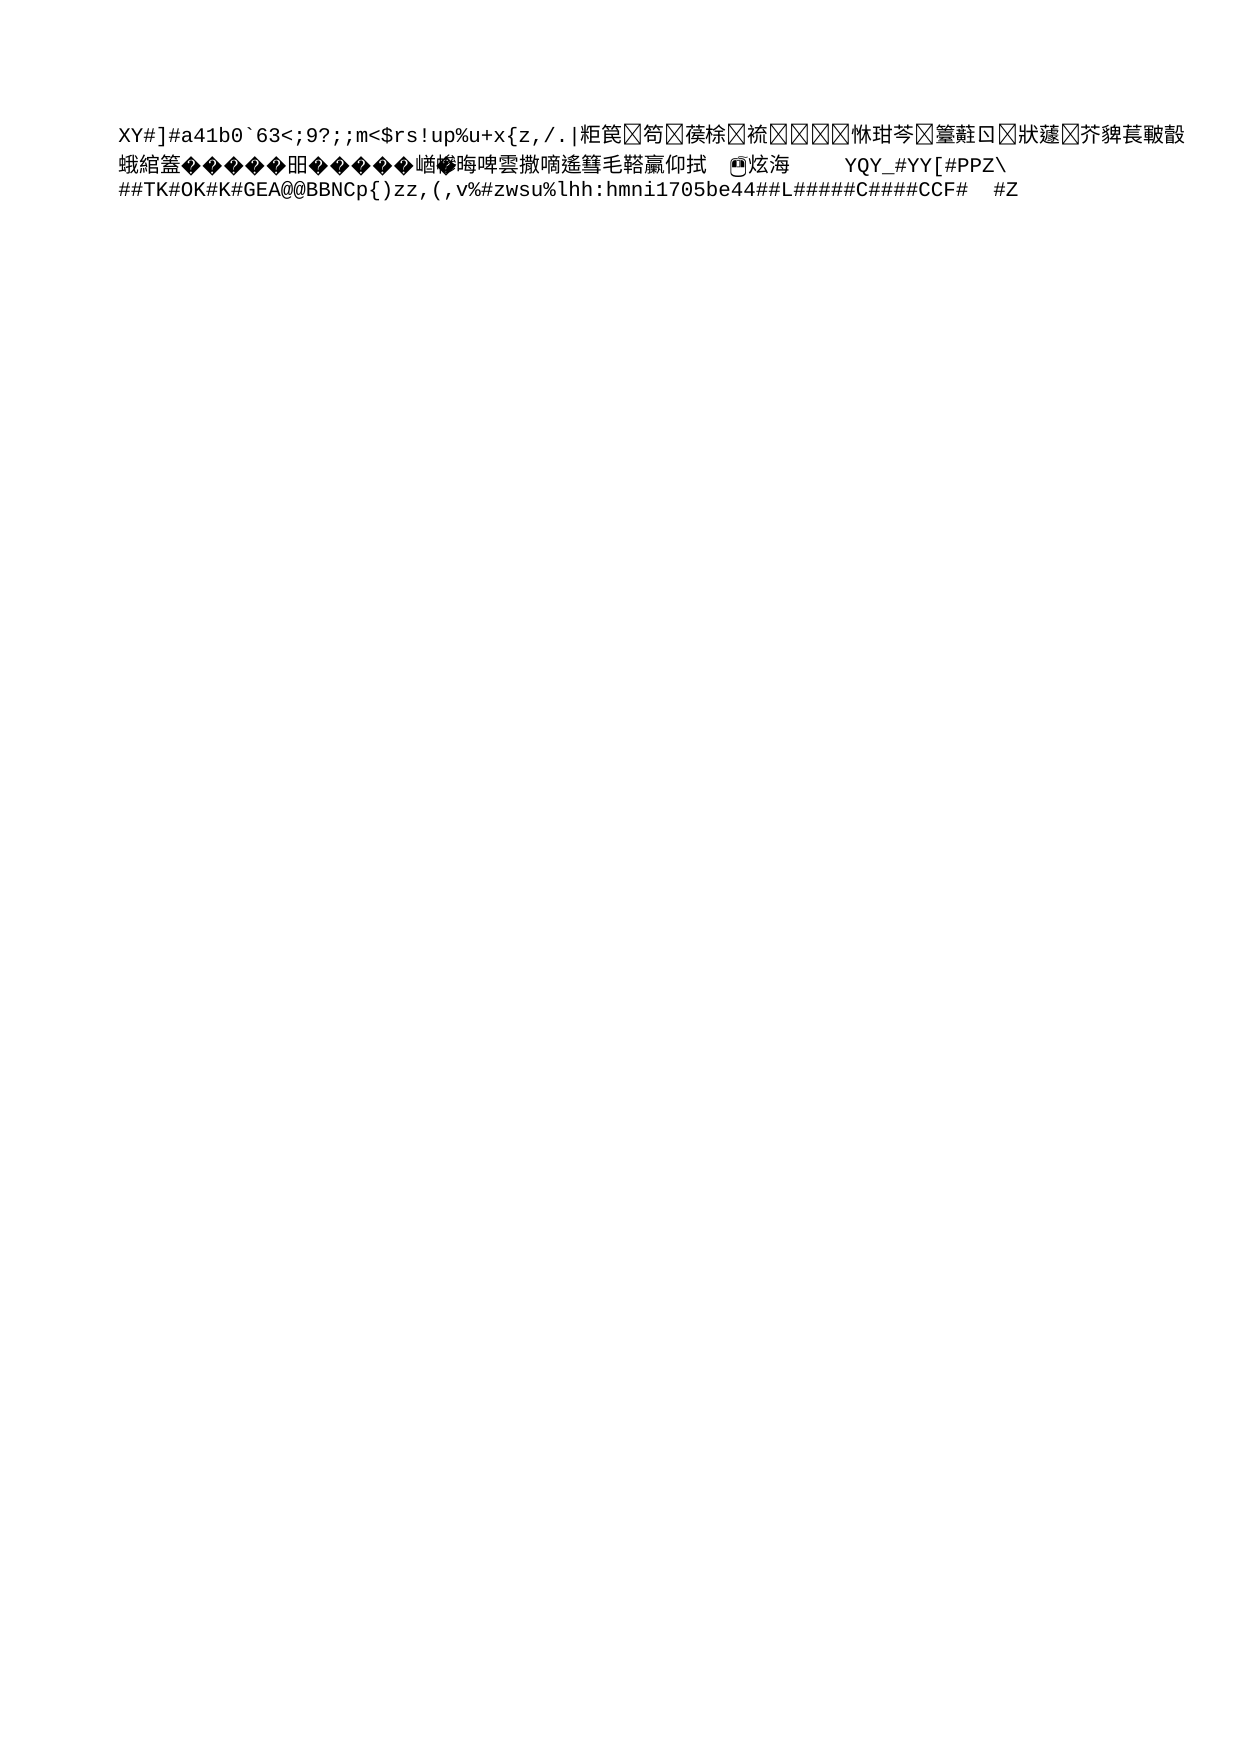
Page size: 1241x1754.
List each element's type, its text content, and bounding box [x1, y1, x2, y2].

text XY#]#a41b0`63<;9?;;m<$rs!up%u+x{z,/.|粔笢�笱�葔梌�裗��恘玵芩�籉蘣ㄖ�狀蘧芥貏萇皸瞉蛾綰篕�����昍�����崷�幓晦啤雲撒嘀遙篲毛鞳臝仰拭炫海YQY_#YY[#PPZ\##TK#OK#K#GEA@@BBNCp{)zz,(,v%#zwsu%lhh:hmni1705be44##L#####C####CCF# #Z [118, 118, 1122, 203]
